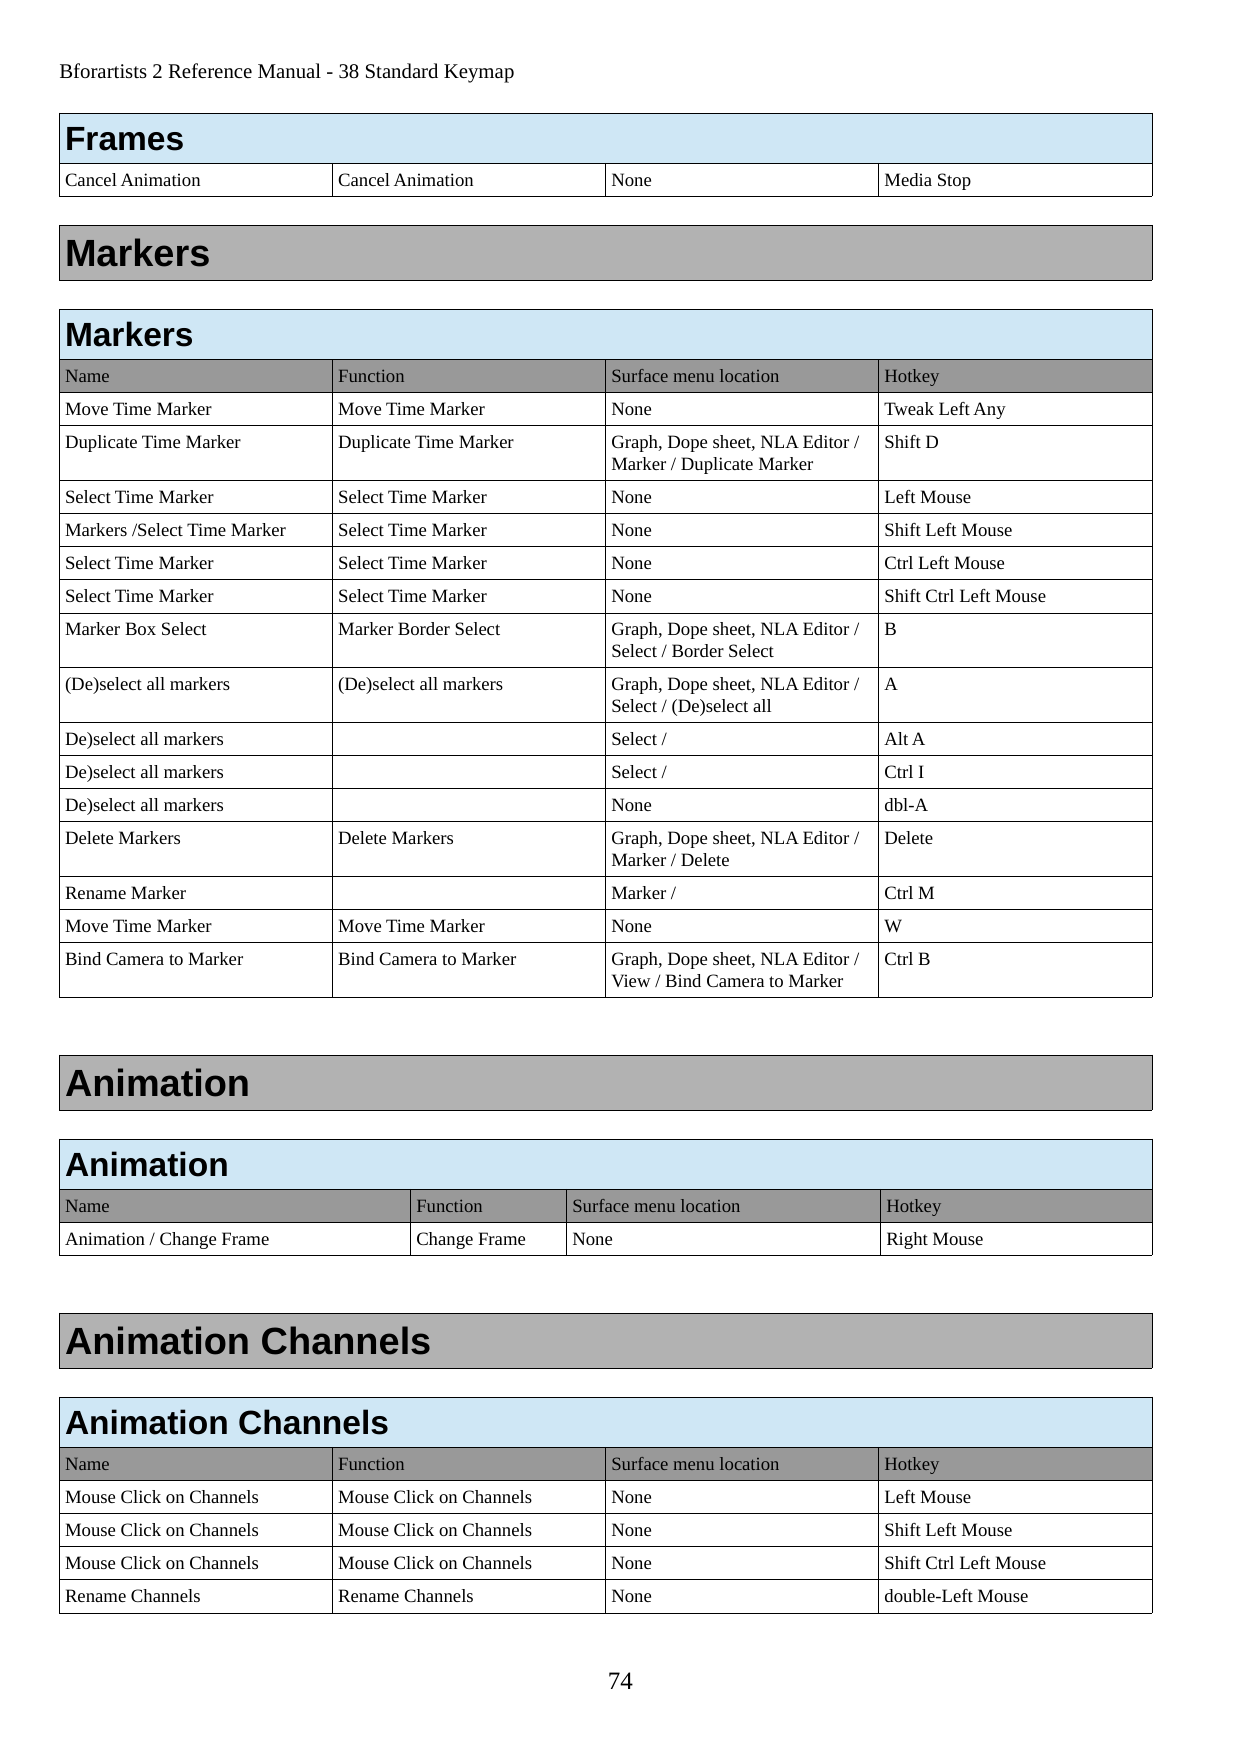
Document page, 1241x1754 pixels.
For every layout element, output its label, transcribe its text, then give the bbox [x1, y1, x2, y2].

table_cell Markers /Select Time Marker [60, 514, 332, 546]
table_cell Delete [879, 822, 1152, 876]
table_cell W [879, 910, 1152, 942]
table_header Animation Channels [60, 1314, 1152, 1368]
table_header Frames [60, 114, 1152, 163]
table_cell (De)select all markers [60, 668, 332, 722]
table_cell A [879, 668, 1152, 722]
table_cell (De)select all markers [333, 668, 605, 722]
table_cell Marker Box Select [60, 614, 332, 667]
table_cell Graph, Dope sheet, NLA Editor / Marker / Delete [606, 822, 878, 876]
table_cell Cancel Animation [333, 164, 605, 196]
table_cell None [606, 789, 878, 821]
table_cell Function [333, 1448, 605, 1480]
table_cell Name [60, 1190, 410, 1222]
table_cell dbl-A [879, 789, 1152, 821]
table_cell Bind Camera to Marker [333, 943, 605, 997]
table_cell Shift Left Mouse [879, 514, 1152, 546]
table_cell Left Mouse [879, 481, 1152, 513]
table_cell None [606, 393, 878, 425]
table_cell Duplicate Time Marker [333, 426, 605, 480]
table_cell Mouse Click on Channels [60, 1547, 332, 1579]
table_cell None [606, 1514, 878, 1546]
table_cell Tweak Left Any [879, 393, 1152, 425]
table_cell Surface menu location [606, 360, 878, 392]
table_cell Change Frame [411, 1223, 566, 1255]
table_cell Shift Left Mouse [879, 1514, 1152, 1546]
table_cell Surface menu location [567, 1190, 880, 1222]
table_cell Mouse Click on Channels [333, 1481, 605, 1513]
table_cell Select / [606, 756, 878, 788]
table_cell Ctrl M [879, 877, 1152, 909]
table_cell Hotkey [881, 1190, 1152, 1222]
table_cell Mouse Click on Channels [333, 1514, 605, 1546]
table_cell Select / [606, 723, 878, 755]
table_cell None [606, 580, 878, 612]
table_cell None [606, 481, 878, 513]
table_cell Name [60, 1448, 332, 1480]
table_cell Hotkey [879, 360, 1152, 392]
table_cell Cancel Animation [60, 164, 332, 196]
table_cell [333, 756, 605, 788]
table_cell Function [411, 1190, 566, 1222]
table_cell Rename Channels [60, 1580, 332, 1612]
table_cell None [606, 910, 878, 942]
table_cell Bind Camera to Marker [60, 943, 332, 997]
table_cell Select Time Marker [60, 481, 332, 513]
table_cell Animation / Change Frame [60, 1223, 410, 1255]
table_cell Shift D [879, 426, 1152, 480]
table_cell Rename Channels [333, 1580, 605, 1612]
table_header Markers [60, 310, 1152, 359]
table_cell Ctrl I [879, 756, 1152, 788]
table_cell Select Time Marker [333, 514, 605, 546]
table_cell Marker Border Select [333, 614, 605, 667]
table_cell None [606, 1580, 878, 1612]
table_cell Ctrl B [879, 943, 1152, 997]
table_cell Function [333, 360, 605, 392]
table_header Animation Channels [60, 1398, 1152, 1447]
table_cell Delete Markers [60, 822, 332, 876]
table_cell Mouse Click on Channels [60, 1514, 332, 1546]
table_cell Shift Ctrl Left Mouse [879, 1547, 1152, 1579]
table_cell Select Time Marker [60, 580, 332, 612]
table_cell Select Time Marker [333, 580, 605, 612]
table_cell Graph, Dope sheet, NLA Editor / Select / Border Select [606, 614, 878, 667]
table_cell De)select all markers [60, 756, 332, 788]
table_cell Marker / [606, 877, 878, 909]
table_cell Graph, Dope sheet, NLA Editor / View / Bind Camera to Marker [606, 943, 878, 997]
table_cell De)select all markers [60, 723, 332, 755]
table_cell B [879, 614, 1152, 667]
table_cell Mouse Click on Channels [333, 1547, 605, 1579]
table_cell None [606, 1547, 878, 1579]
table_cell Left Mouse [879, 1481, 1152, 1513]
table_cell None [606, 1481, 878, 1513]
table_cell Graph, Dope sheet, NLA Editor / Marker / Duplicate Marker [606, 426, 878, 480]
table_cell Graph, Dope sheet, NLA Editor / Select / (De)select all [606, 668, 878, 722]
table_cell De)select all markers [60, 789, 332, 821]
table_cell Surface menu location [606, 1448, 878, 1480]
table_cell Shift Ctrl Left Mouse [879, 580, 1152, 612]
table_header Markers [60, 226, 1152, 280]
table_cell Select Time Marker [333, 547, 605, 579]
table_cell Select Time Marker [333, 481, 605, 513]
table_header Animation [60, 1140, 1152, 1189]
table_cell [333, 789, 605, 821]
table_cell Rename Marker [60, 877, 332, 909]
table_cell Select Time Marker [60, 547, 332, 579]
table_cell [333, 723, 605, 755]
table_cell Alt A [879, 723, 1152, 755]
table_cell Hotkey [879, 1448, 1152, 1480]
table_cell Ctrl Left Mouse [879, 547, 1152, 579]
table_cell [333, 877, 605, 909]
table_cell None [567, 1223, 880, 1255]
table_cell Media Stop [879, 164, 1152, 196]
table_header Animation [60, 1056, 1152, 1110]
table_cell None [606, 514, 878, 546]
table_cell Right Mouse [881, 1223, 1152, 1255]
table_cell None [606, 164, 878, 196]
table_cell Name [60, 360, 332, 392]
table_cell Mouse Click on Channels [60, 1481, 332, 1513]
table_cell Duplicate Time Marker [60, 426, 332, 480]
table_cell Move Time Marker [333, 910, 605, 942]
table_cell Move Time Marker [60, 910, 332, 942]
table_cell Move Time Marker [60, 393, 332, 425]
table_cell None [606, 547, 878, 579]
table_cell double-Left Mouse [879, 1580, 1152, 1612]
table_cell Delete Markers [333, 822, 605, 876]
table_cell Move Time Marker [333, 393, 605, 425]
